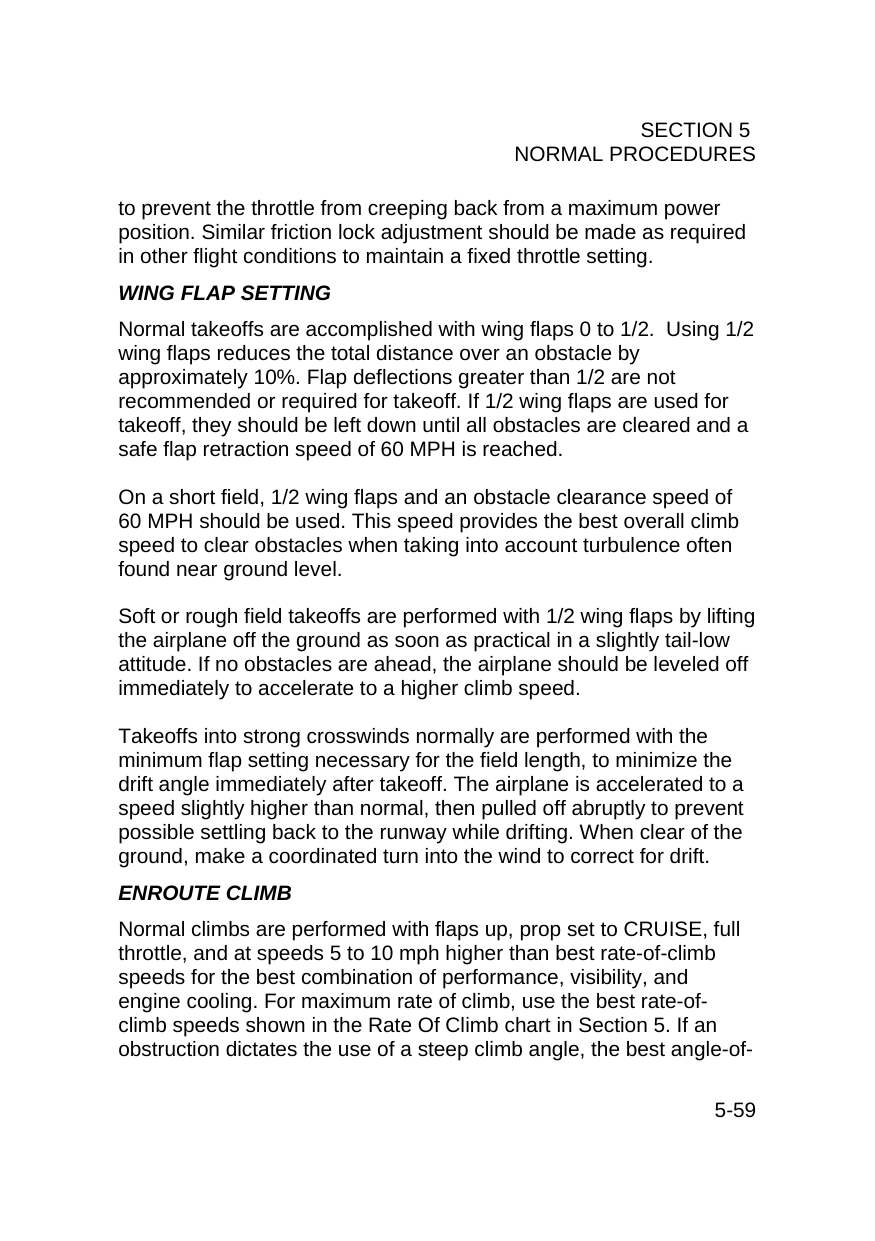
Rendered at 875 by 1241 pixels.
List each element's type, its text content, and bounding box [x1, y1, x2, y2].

text Soft or rough field takeoffs are performed with 1/2 wing flaps by lifting the airplane off the ground as soon as practical in a slightly tail-low attitude. If no obstacles are ahead, the airplane should be leveled off immediately to accelerate to a higher climb speed. [118, 604, 756, 700]
subtitle ENROUTE CLIMB [118, 880, 756, 904]
text Takeoffs into strong crosswinds normally are performed with the minimum flap setting necessary for the field length, to minimize the drift angle immediately after takeoff. The airplane is accelerated to a speed slightly higher than normal, then pulled off abruptly to prevent possible settling back to the runway while drifting. When clear of the ground, make a coordinated turn into the wind to correct for drift. [118, 724, 756, 868]
text Normal takeoffs are accomplished with wing flaps 0 to 1/2. Using 1/2 wing flaps reduces the total distance over an obstacle by approximately 10%. Flap deflections greater than 1/2 are not recommended or required for takeoff. If 1/2 wing flaps are used for takeoff, they should be left down until all obstacles are cleared and a safe flap retraction speed of 60 MPH is reached. [118, 317, 756, 461]
text to prevent the throttle from creeping back from a maximum power position. Similar friction lock adjustment should be made as required in other flight conditions to maintain a fixed throttle setting. [118, 196, 756, 268]
text On a short field, 1/2 wing flaps and an obstacle clearance speed of 60 MPH should be used. This speed provides the best overall climb speed to clear obstacles when taking into account turbulence often found near ground level. [118, 484, 756, 580]
subtitle WING FLAP SETTING [118, 280, 756, 304]
text Normal climbs are performed with flaps up, prop set to CRUISE, full throttle, and at speeds 5 to 10 mph higher than best rate-of-climb speeds for the best combination of performance, visibility, and engine cooling. For maximum rate of climb, use the best rate-of-climb speeds shown in the Rate Of Climb chart in Section 5. If an obstruction dictates the use of a steep climb angle, the best angle-of- [118, 917, 756, 1061]
